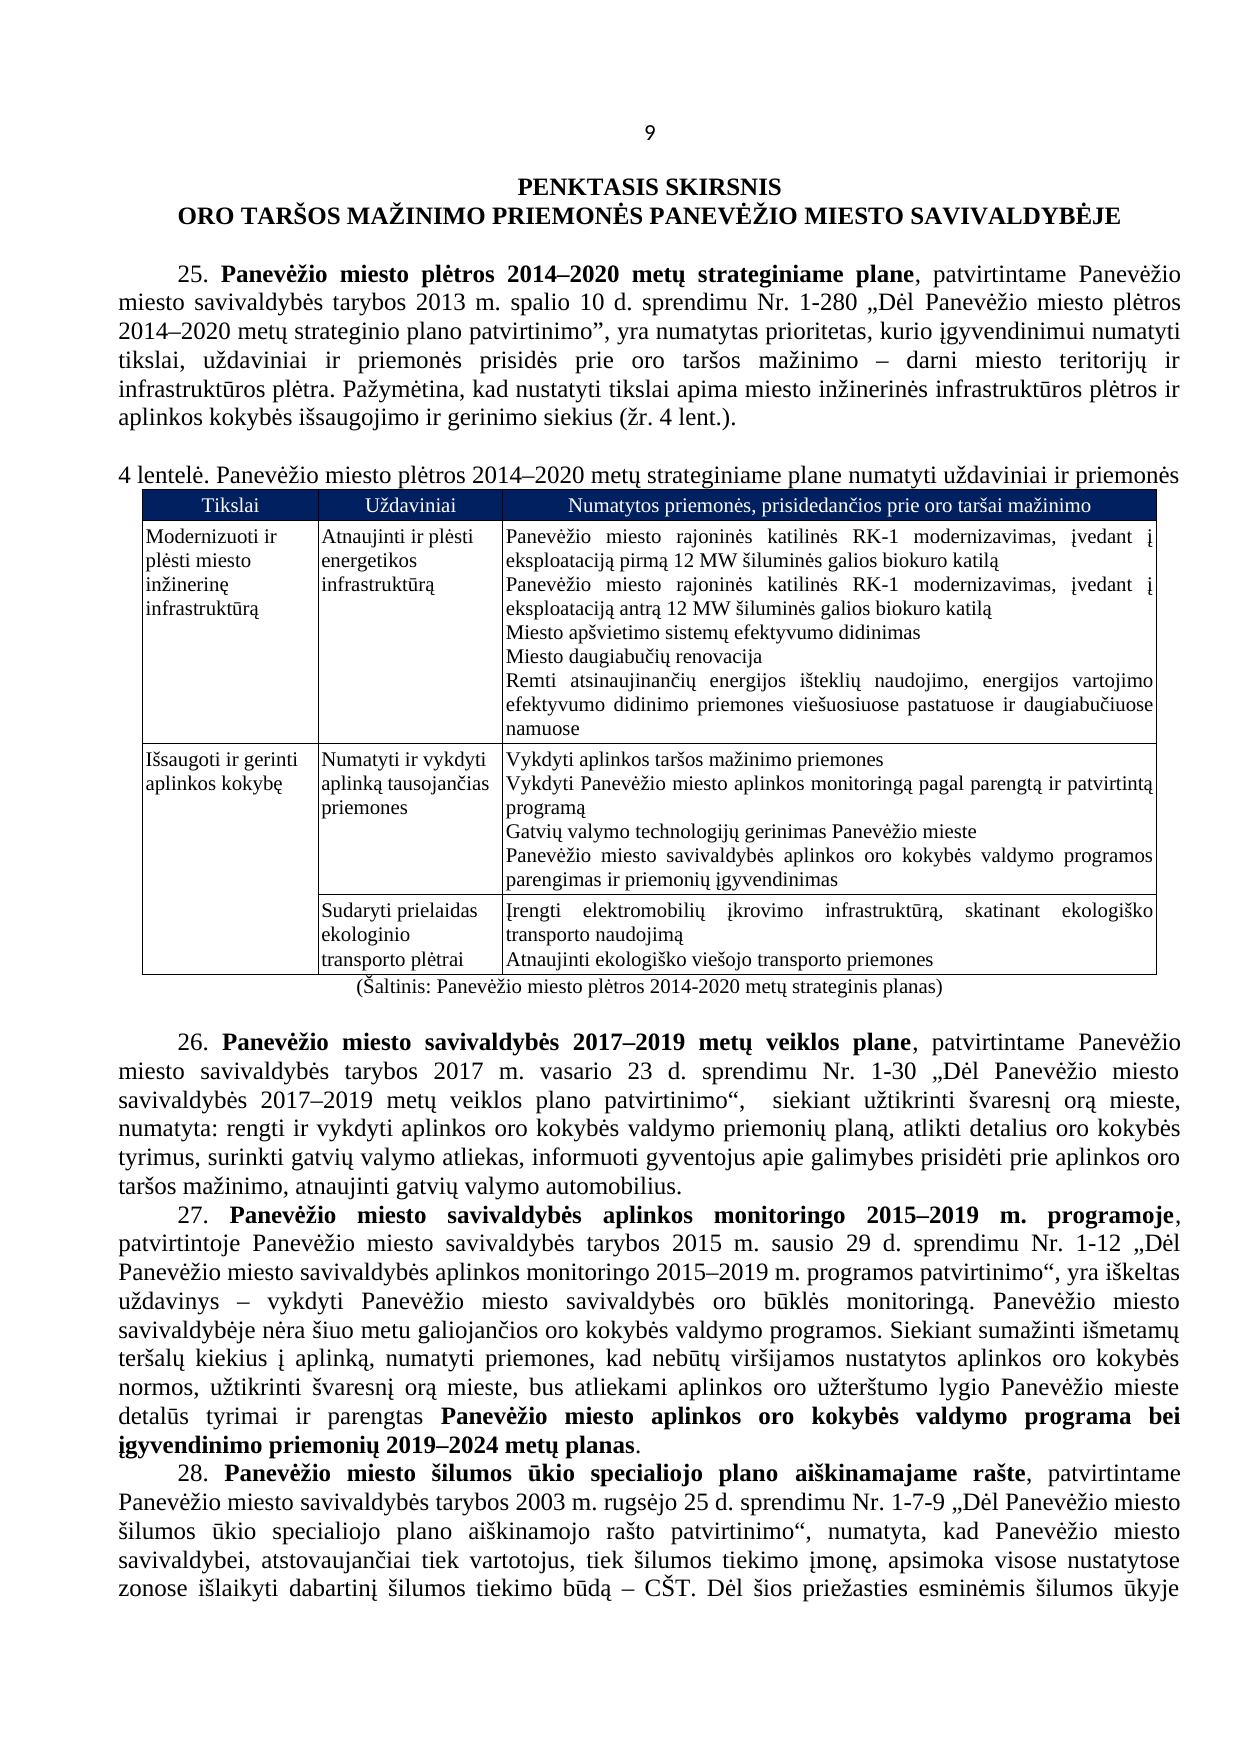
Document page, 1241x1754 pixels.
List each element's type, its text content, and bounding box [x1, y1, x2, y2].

subtitle PENKTASIS SKIRSNIS [118, 172, 1181, 201]
subtitle ORO TARŠOS MAŽINIMO PRIEMONĖS PANEVĖŽIO MIESTO SAVIVALDYBĖJE [118, 201, 1181, 230]
table_cell Išsaugoti ir gerinti aplinkos kokybę [143, 744, 318, 973]
text 26. Panevėžio miesto savivaldybės 2017–2019 metų veiklos plane, patvirtintame Panevėžio miesto savivaldybės tarybos 2017 m. vasario 23 d. sprendimu Nr. 1-30 „Dėl Panevėžio miesto savivaldybės 2017–2019 metų veiklos plano patvirtinimo“, siekiant užtikrinti švaresnį orą mieste, numatyta: rengti ir vykdyti aplinkos oro kokybės valdymo priemonių planą, atlikti detalius oro kokybės tyrimus, surinkti gatvių valymo atliekas, informuoti gyventojus apie galimybes prisidėti prie aplinkos oro taršos mažinimo, atnaujinti gatvių valymo automobilius. [118, 1027, 1181, 1200]
table_header Uždaviniai [319, 490, 502, 520]
table_cell Panevėžio miesto rajoninės katilinės RK-1 modernizavimas, įvedant į eksploataciją pirmą 12 MW šiluminės galios biokuro katilą Panevėžio miesto rajoninės katilinės RK-1 modernizavimas, įvedant į eksploataciją antrą 12 MW šiluminės galios biokuro katilą Miesto apšvietimo sistemų efektyvumo didinimas Miesto daugiabučių renovacija Remti atsinaujinančių energijos išteklių naudojimo, energijos vartojimo efektyvumo didinimo priemones viešuosiuose pastatuose ir daugiabučiuose namuose [503, 521, 1156, 743]
text (Šaltinis: Panevėžio miesto plėtros 2014-2020 metų strateginis planas) [118, 974, 1181, 998]
text 28. Panevėžio miesto šilumos ūkio specialiojo plano aiškinamajame rašte, patvirtintame Panevėžio miesto savivaldybės tarybos 2003 m. rugsėjo 25 d. sprendimu Nr. 1-7-9 „Dėl Panevėžio miesto šilumos ūkio specialiojo plano aiškinamojo rašto patvirtinimo“, numatyta, kad Panevėžio miesto savivaldybei, atstovaujančiai tiek vartotojus, tiek šilumos tiekimo įmonę, apsimoka visose nustatytose zonose išlaikyti dabartinį šilumos tiekimo būdą – CŠT. Dėl šios priežasties esminėmis šilumos ūkyje [118, 1458, 1181, 1602]
table_cell Vykdyti aplinkos taršos mažinimo priemones Vykdyti Panevėžio miesto aplinkos monitoringą pagal parengtą ir patvirtintą programą Gatvių valymo technologijų gerinimas Panevėžio mieste Panevėžio miesto savivaldybės aplinkos oro kokybės valdymo programos parengimas ir priemonių įgyvendinimas [503, 744, 1156, 894]
table_cell Įrengti elektromobilių įkrovimo infrastruktūrą, skatinant ekologiško transporto naudojimą Atnaujinti ekologiško viešojo transporto priemones [503, 895, 1156, 973]
text 27. Panevėžio miesto savivaldybės aplinkos monitoringo 2015–2019 m. programoje, patvirtintoje Panevėžio miesto savivaldybės tarybos 2015 m. sausio 29 d. sprendimu Nr. 1-12 „Dėl Panevėžio miesto savivaldybės aplinkos monitoringo 2015–2019 m. programos patvirtinimo“, yra iškeltas uždavinys – vykdyti Panevėžio miesto savivaldybės oro būklės monitoringą. Panevėžio miesto savivaldybėje nėra šiuo metu galiojančios oro kokybės valdymo programos. Siekiant sumažinti išmetamų teršalų kiekius į aplinką, numatyti priemones, kad nebūtų viršijamos nustatytos aplinkos oro kokybės normos, užtikrinti švaresnį orą mieste, bus atliekami aplinkos oro užterštumo lygio Panevėžio mieste detalūs tyrimai ir parengtas Panevėžio miesto aplinkos oro kokybės valdymo programa bei įgyvendinimo priemonių 2019–2024 metų planas. [118, 1200, 1181, 1458]
text 4 lentelė. Panevėžio miesto plėtros 2014–2020 metų strateginiame plane numatyti uždaviniai ir priemonės [118, 460, 1181, 489]
table_cell Atnaujinti ir plėsti energetikos infrastruktūrą [319, 521, 502, 743]
table_header Tikslai [143, 490, 318, 520]
table_cell Modernizuoti ir plėsti miesto inžinerinę infrastruktūrą [143, 521, 318, 743]
table_cell Numatyti ir vykdyti aplinką tausojančias priemones [319, 744, 502, 894]
table_cell Sudaryti prielaidas ekologinio transporto plėtrai [319, 895, 502, 973]
text 25. Panevėžio miesto plėtros 2014–2020 metų strateginiame plane, patvirtintame Panevėžio miesto savivaldybės tarybos 2013 m. spalio 10 d. sprendimu Nr. 1-280 „Dėl Panevėžio miesto plėtros 2014–2020 metų strateginio plano patvirtinimo”, yra numatytas prioritetas, kurio įgyvendinimui numatyti tikslai, uždaviniai ir priemonės prisidės prie oro taršos mažinimo – darni miesto teritorijų ir infrastruktūros plėtra. Pažymėtina, kad nustatyti tikslai apima miesto inžinerinės infrastruktūros plėtros ir aplinkos kokybės išsaugojimo ir gerinimo siekius (žr. 4 lent.). [118, 259, 1181, 431]
table_header Numatytos priemonės, prisidedančios prie oro taršai mažinimo [503, 490, 1156, 520]
